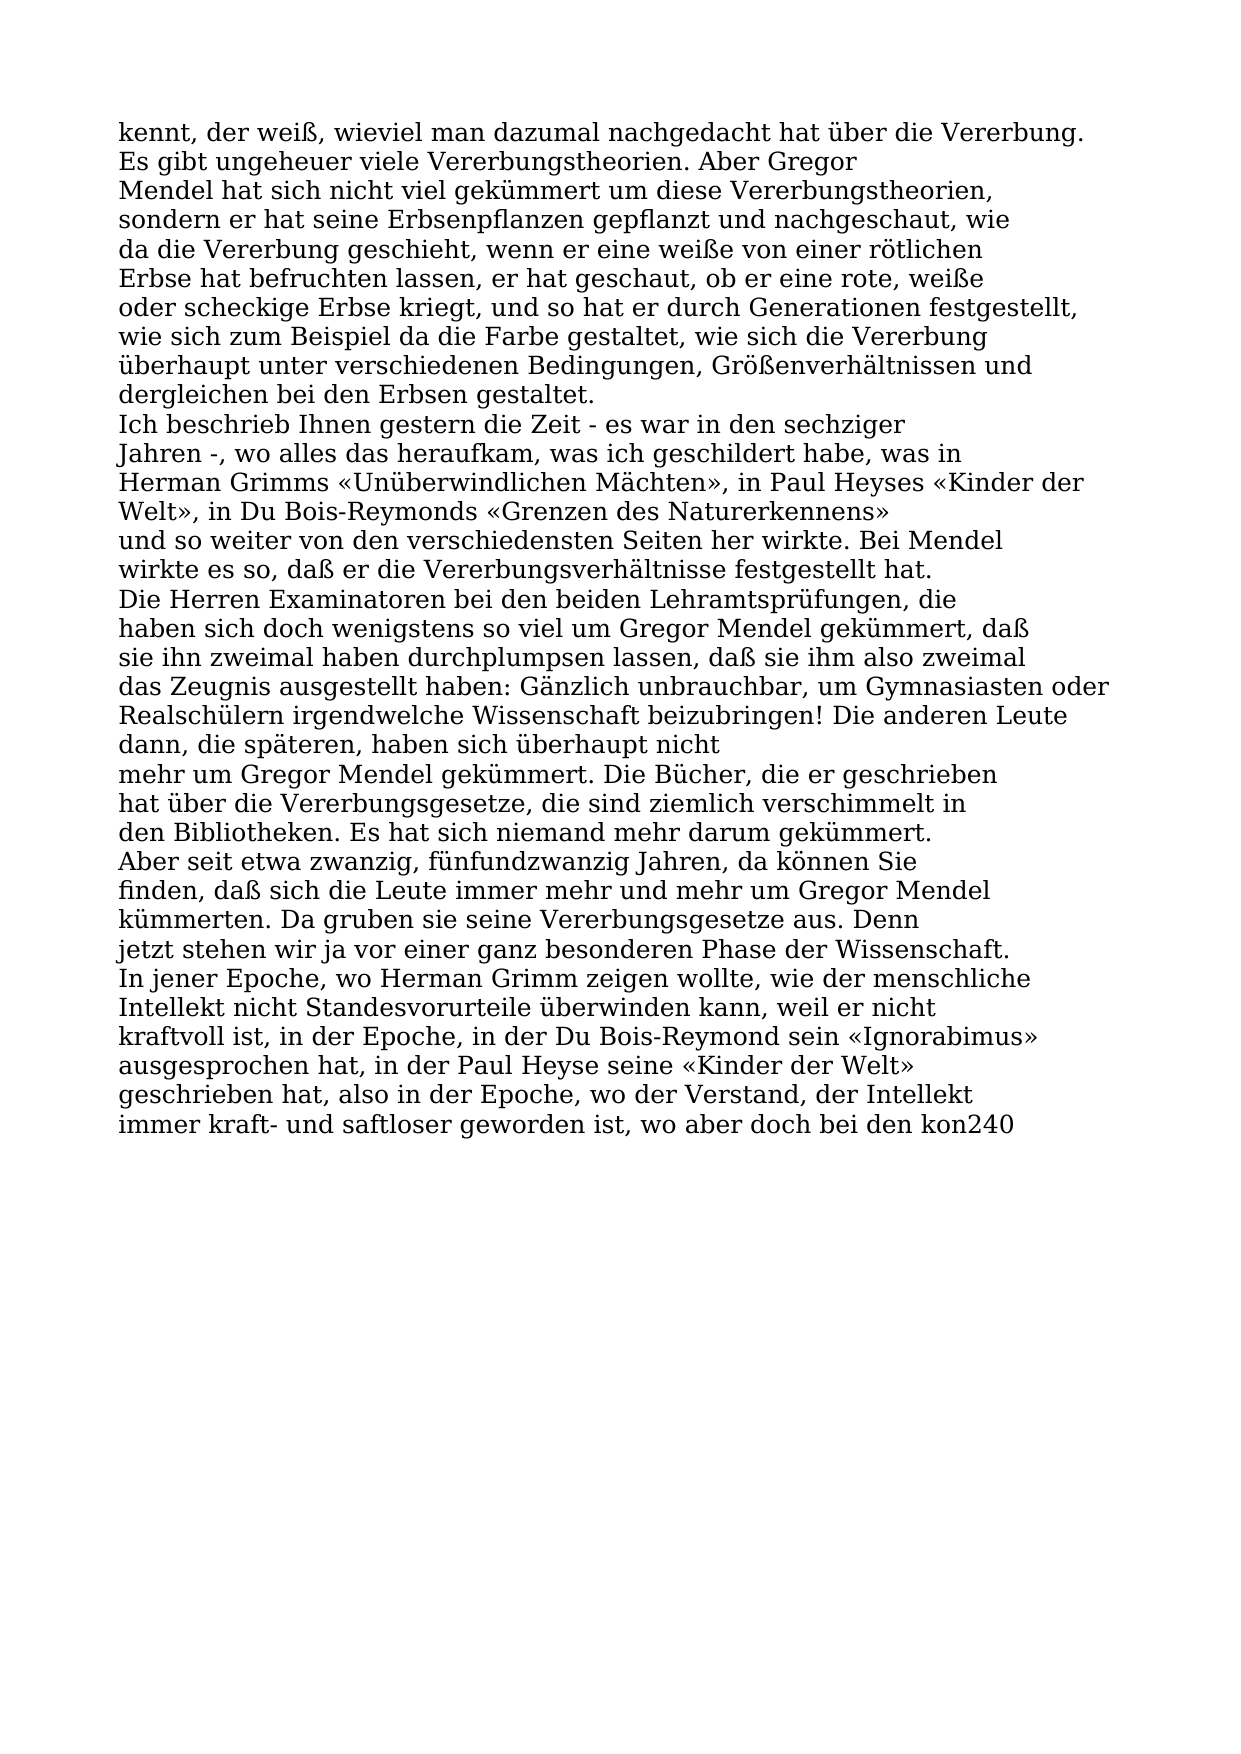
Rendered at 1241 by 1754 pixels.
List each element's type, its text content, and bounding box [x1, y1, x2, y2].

text da die Vererbung geschieht, wenn er eine weiße von einer rötlichen [118, 235, 1122, 264]
text Mendel hat sich nicht viel gekümmert um diese Vererbungstheorien, [118, 176, 1122, 206]
text Ich beschrieb Ihnen gestern die Zeit - es war in den sechziger [118, 410, 1122, 439]
text oder scheckige Erbse kriegt, und so hat er durch Generationen festgestellt, wie sich zum Beispiel da die Farbe gestaltet, wie sich die Vererbung überhaupt unter verschiedenen Bedingungen, Größenverhältnissen und dergleichen bei den Erbsen gestaltet. [118, 293, 1122, 410]
text und so weiter von den verschiedensten Seiten her wirkte. Bei Mendel [118, 526, 1122, 556]
text Erbse hat befruchten lassen, er hat geschaut, ob er eine rote, weiße [118, 264, 1122, 293]
text das Zeugnis ausgestellt haben: Gänzlich unbrauchbar, um Gymnasiasten oder Realschülern irgendwelche Wissenschaft beizubringen! Die anderen Leute dann, die späteren, haben sich überhaupt nicht [118, 672, 1122, 760]
text geschrieben hat, also in der Epoche, wo der Verstand, der Intellekt [118, 1081, 1122, 1110]
text kraftvoll ist, in der Epoche, in der Du Bois-Reymond sein «Ignorabimus» ausgesprochen hat, in der Paul Heyse seine «Kinder der Welt» [118, 1022, 1122, 1081]
text haben sich doch wenigstens so viel um Gregor Mendel gekümmert, daß [118, 614, 1122, 643]
text jetzt stehen wir ja vor einer ganz besonderen Phase der Wissenschaft. [118, 935, 1122, 964]
text kennt, der weiß, wieviel man dazumal nachgedacht hat über die Vererbung. Es gibt ungeheuer viele Vererbungstheorien. Aber Gregor [118, 118, 1122, 176]
text mehr um Gregor Mendel gekümmert. Die Bücher, die er geschrieben [118, 760, 1122, 789]
text finden, daß sich die Leute immer mehr und mehr um Gregor Mendel kümmerten. Da gruben sie seine Vererbungsgesetze aus. Denn [118, 876, 1122, 935]
text In jener Epoche, wo Herman Grimm zeigen wollte, wie der menschliche Intellekt nicht Standesvorurteile überwinden kann, weil er nicht [118, 964, 1122, 1022]
text hat über die Vererbungsgesetze, die sind ziemlich verschimmelt in [118, 789, 1122, 818]
text Die Herren Examinatoren bei den beiden Lehramtsprüfungen, die [118, 585, 1122, 614]
text immer kraft- und saftloser geworden ist, wo aber doch bei den kon240 [118, 1110, 1122, 1139]
text wirkte es so, daß er die Vererbungsverhältnisse festgestellt hat. [118, 556, 1122, 585]
text Herman Grimms «Unüberwindlichen Mächten», in Paul Heyses «Kinder der Welt», in Du Bois-Reymonds «Grenzen des Naturerkennens» [118, 468, 1122, 526]
text sie ihn zweimal haben durchplumpsen lassen, daß sie ihm also zweimal [118, 643, 1122, 672]
text den Bibliotheken. Es hat sich niemand mehr darum gekümmert. [118, 818, 1122, 847]
text Jahren -, wo alles das heraufkam, was ich geschildert habe, was in [118, 439, 1122, 468]
text sondern er hat seine Erbsenpflanzen gepflanzt und nachgeschaut, wie [118, 206, 1122, 235]
text Aber seit etwa zwanzig, fünfundzwanzig Jahren, da können Sie [118, 847, 1122, 876]
